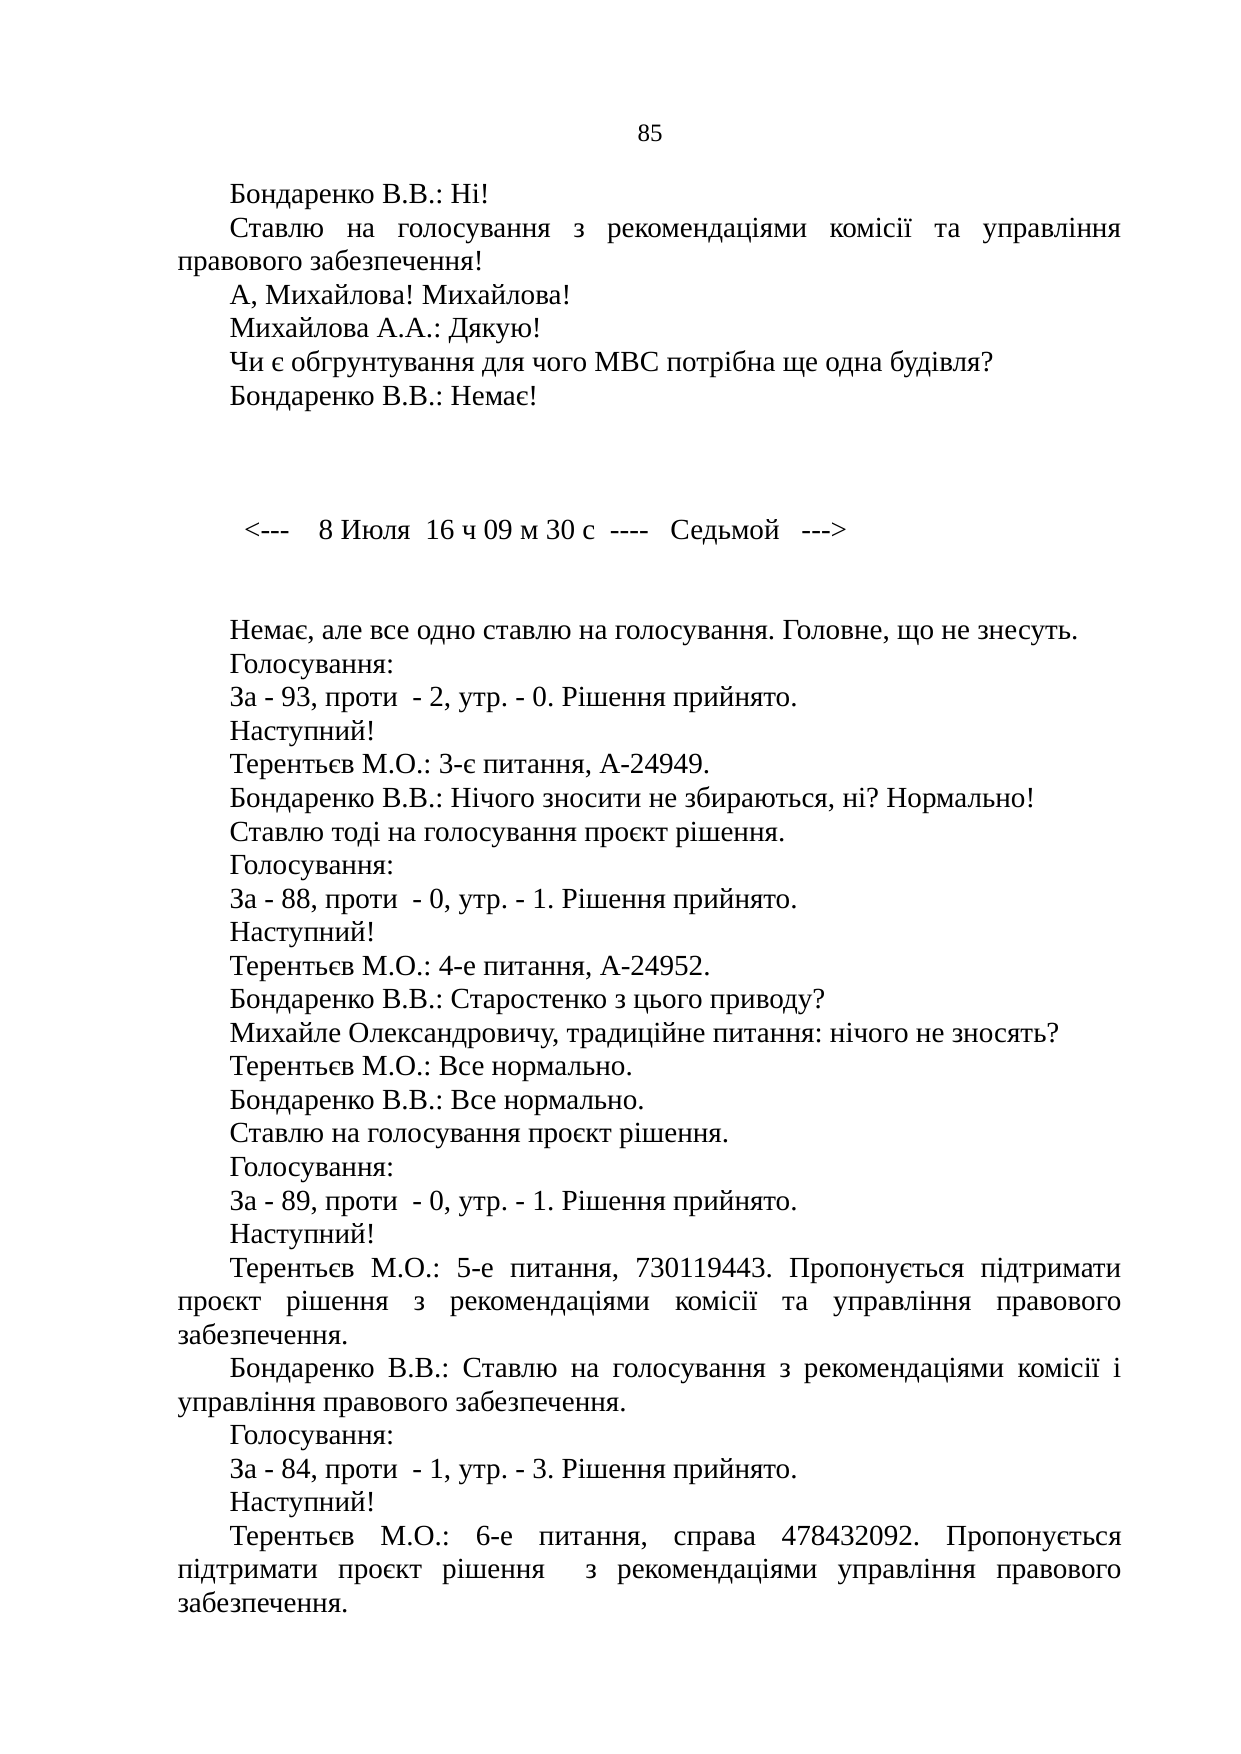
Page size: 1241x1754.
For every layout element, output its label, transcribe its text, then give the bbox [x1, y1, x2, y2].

text <--- 8 Июля 16 ч 09 м 30 с ---- Седьмой ---> [177, 512, 1122, 545]
text За - 84, проти - 1, утр. - 3. Рішення прийнято. [177, 1451, 1122, 1484]
text Ставлю на голосування проєкт рішення. [177, 1116, 1122, 1149]
text Наступний! [177, 914, 1122, 948]
text За - 93, проти - 2, утр. - 0. Рішення прийнято. [177, 679, 1122, 713]
text Михайле Олександровичу, традиційне питання: нічого не зносять? [177, 1015, 1122, 1048]
text Чи є обгрунтування для чого МВС потрібна ще одна будівля? [177, 344, 1122, 378]
text Бондаренко В.В.: Ставлю на голосування з рекомендаціями комісії і управління правового забезпечення. [177, 1350, 1122, 1417]
text Терентьєв М.О.: 5-е питання, 730119443. Пропонується підтримати проєкт рішення з рекомендаціями комісії та управління правового забезпечення. [177, 1250, 1122, 1350]
text Терентьєв М.О.: Все нормально. [177, 1048, 1122, 1082]
text Наступний! [177, 1484, 1122, 1518]
text Голосування: [177, 1417, 1122, 1451]
text За - 88, проти - 0, утр. - 1. Рішення прийнято. [177, 881, 1122, 914]
text Голосування: [177, 1149, 1122, 1183]
text Бондаренко В.В.: Ні! [177, 176, 1122, 210]
text Немає, але все одно ставлю на голосування. Головне, що не знесуть. [177, 612, 1122, 646]
text Ставлю тоді на голосування проєкт рішення. [177, 814, 1122, 847]
text Голосування: [177, 847, 1122, 881]
text А, Михайлова! Михайлова! [177, 277, 1122, 311]
text За - 89, проти - 0, утр. - 1. Рішення прийнято. [177, 1183, 1122, 1216]
text Бондаренко В.В.: Нічого зносити не збираються, ні? Нормально! [177, 780, 1122, 814]
text Наступний! [177, 1216, 1122, 1250]
text Голосування: [177, 646, 1122, 679]
text Михайлова А.А.: Дякую! [177, 311, 1122, 344]
text Ставлю на голосування з рекомендаціями комісії та управління правового забезпечення! [177, 210, 1122, 277]
text Терентьєв М.О.: 3-є питання, А-24949. [177, 747, 1122, 780]
text Бондаренко В.В.: Старостенко з цього приводу? [177, 981, 1122, 1015]
text Бондаренко В.В.: Немає! [177, 378, 1122, 411]
text Бондаренко В.В.: Все нормально. [177, 1082, 1122, 1116]
text Наступний! [177, 713, 1122, 747]
text Терентьєв М.О.: 6-е питання, справа 478432092. Пропонується підтримати проєкт рішення з рекомендаціями управління правового забезпечення. [177, 1518, 1122, 1619]
text Терентьєв М.О.: 4-е питання, А-24952. [177, 948, 1122, 981]
